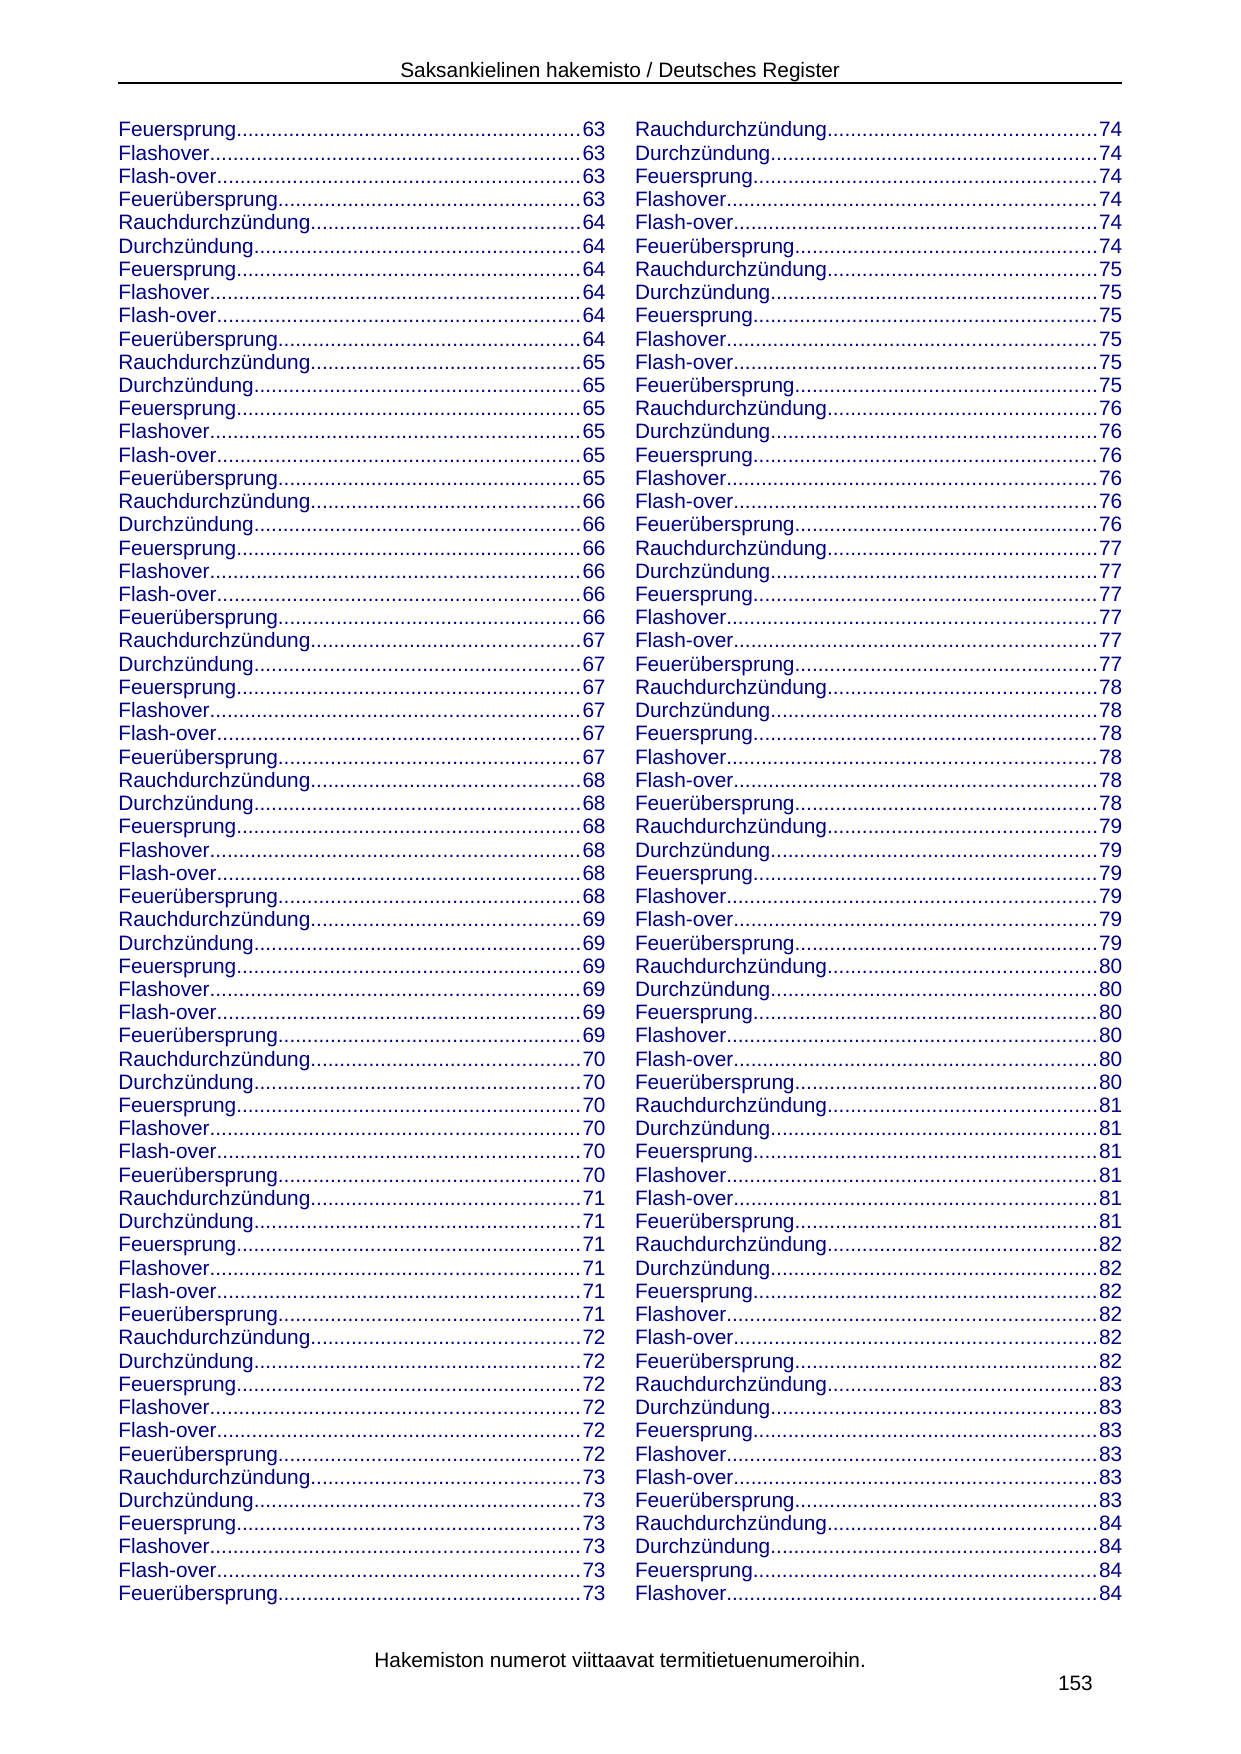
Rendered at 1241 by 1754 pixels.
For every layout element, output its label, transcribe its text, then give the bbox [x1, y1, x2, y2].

text Flashover 75 [635, 327, 1122, 350]
text Flashover 83 [635, 1442, 1122, 1465]
text Flash-over 66 [118, 583, 605, 606]
text Flash-over 69 [118, 1001, 605, 1024]
text Durchzündung 78 [635, 699, 1122, 722]
text Feuersprung 66 [118, 536, 605, 559]
text Flash-over 63 [118, 164, 605, 188]
text Durchzündung 73 [118, 1488, 605, 1512]
text Rauchdurchzündung 70 [118, 1047, 605, 1070]
text Flash-over 78 [635, 768, 1122, 792]
text Durchzündung 72 [118, 1349, 605, 1372]
text Durchzündung 65 [118, 373, 605, 397]
text Durchzündung 83 [635, 1396, 1122, 1419]
text Flashover 73 [118, 1535, 605, 1558]
text Feuerübersprung 66 [118, 606, 605, 629]
text Feuerübersprung 63 [118, 188, 605, 211]
text Feuersprung 74 [635, 164, 1122, 188]
text Feuerübersprung 82 [635, 1349, 1122, 1372]
text Rauchdurchzündung 82 [635, 1233, 1122, 1256]
text Flash-over 75 [635, 350, 1122, 373]
text Feuersprung 71 [118, 1233, 605, 1256]
text Rauchdurchzündung 80 [635, 954, 1122, 977]
text Feuersprung 64 [118, 257, 605, 281]
text Feuersprung 79 [635, 861, 1122, 884]
text Rauchdurchzündung 76 [635, 397, 1122, 420]
text Flash-over 68 [118, 861, 605, 884]
text Feuerübersprung 73 [118, 1581, 605, 1605]
text Durchzündung 71 [118, 1210, 605, 1233]
text Rauchdurchzündung 81 [635, 1094, 1122, 1117]
text Flashover 69 [118, 977, 605, 1001]
text Rauchdurchzündung 74 [635, 118, 1122, 141]
text Feuerübersprung 65 [118, 466, 605, 490]
text Durchzündung 84 [635, 1535, 1122, 1558]
text Feuerübersprung 70 [118, 1163, 605, 1187]
text Feuersprung 77 [635, 583, 1122, 606]
text Flash-over 64 [118, 304, 605, 327]
text Feuersprung 73 [118, 1512, 605, 1535]
text Flash-over 65 [118, 443, 605, 466]
text Flashover 81 [635, 1163, 1122, 1187]
text Flash-over 83 [635, 1465, 1122, 1488]
text Flashover 63 [118, 141, 605, 164]
text Durchzündung 74 [635, 141, 1122, 164]
text Feuersprung 67 [118, 676, 605, 699]
text Flash-over 77 [635, 629, 1122, 652]
text Rauchdurchzündung 75 [635, 257, 1122, 281]
text Feuersprung 65 [118, 397, 605, 420]
text Feuerübersprung 71 [118, 1303, 605, 1326]
text Flashover 74 [635, 188, 1122, 211]
text Feuerübersprung 75 [635, 373, 1122, 397]
text Rauchdurchzündung 71 [118, 1187, 605, 1210]
text Feuerübersprung 83 [635, 1488, 1122, 1512]
text Rauchdurchzündung 69 [118, 908, 605, 931]
text Rauchdurchzündung 78 [635, 676, 1122, 699]
text Flashover 68 [118, 838, 605, 861]
text Feuerübersprung 81 [635, 1210, 1122, 1233]
text Flashover 66 [118, 559, 605, 583]
text Flash-over 67 [118, 722, 605, 745]
text Feuerübersprung 74 [635, 234, 1122, 257]
text Feuersprung 78 [635, 722, 1122, 745]
text Flash-over 73 [118, 1558, 605, 1581]
text Feuersprung 70 [118, 1094, 605, 1117]
text Feuerübersprung 76 [635, 513, 1122, 536]
text Durchzündung 79 [635, 838, 1122, 861]
text Rauchdurchzündung 79 [635, 815, 1122, 838]
text Durchzündung 77 [635, 559, 1122, 583]
text Feuerübersprung 67 [118, 745, 605, 768]
text Flashover 84 [635, 1581, 1122, 1605]
text Durchzündung 80 [635, 977, 1122, 1001]
text Durchzündung 81 [635, 1117, 1122, 1140]
text Flashover 82 [635, 1303, 1122, 1326]
text Flash-over 79 [635, 908, 1122, 931]
text Flashover 79 [635, 884, 1122, 908]
text Durchzündung 75 [635, 281, 1122, 304]
text Flashover 71 [118, 1256, 605, 1279]
text Durchzündung 68 [118, 792, 605, 815]
text Feuersprung 68 [118, 815, 605, 838]
text Rauchdurchzündung 65 [118, 350, 605, 373]
text Flashover 76 [635, 466, 1122, 490]
text Feuersprung 83 [635, 1419, 1122, 1442]
text Rauchdurchzündung 64 [118, 211, 605, 234]
text Rauchdurchzündung 83 [635, 1372, 1122, 1396]
text Flashover 80 [635, 1024, 1122, 1047]
text Flash-over 76 [635, 490, 1122, 513]
text Feuerübersprung 68 [118, 884, 605, 908]
text Feuersprung 72 [118, 1372, 605, 1396]
text Rauchdurchzündung 66 [118, 490, 605, 513]
text Durchzündung 76 [635, 420, 1122, 443]
text Feuersprung 75 [635, 304, 1122, 327]
text Feuersprung 81 [635, 1140, 1122, 1163]
text Feuersprung 63 [118, 118, 605, 141]
text Durchzündung 82 [635, 1256, 1122, 1279]
text Rauchdurchzündung 68 [118, 768, 605, 792]
text Feuersprung 76 [635, 443, 1122, 466]
text Feuersprung 84 [635, 1558, 1122, 1581]
text Flashover 72 [118, 1396, 605, 1419]
text Rauchdurchzündung 73 [118, 1465, 605, 1488]
text Feuersprung 80 [635, 1001, 1122, 1024]
text Flashover 70 [118, 1117, 605, 1140]
text Rauchdurchzündung 84 [635, 1512, 1122, 1535]
text Flash-over 82 [635, 1326, 1122, 1349]
text Rauchdurchzündung 77 [635, 536, 1122, 559]
text Feuerübersprung 69 [118, 1024, 605, 1047]
text Feuerübersprung 64 [118, 327, 605, 350]
text Feuersprung 69 [118, 954, 605, 977]
text Flashover 78 [635, 745, 1122, 768]
text Durchzündung 67 [118, 652, 605, 676]
text Feuerübersprung 72 [118, 1442, 605, 1465]
text Rauchdurchzündung 67 [118, 629, 605, 652]
text Durchzündung 70 [118, 1070, 605, 1094]
text Flashover 77 [635, 606, 1122, 629]
text Flashover 64 [118, 281, 605, 304]
text Feuerübersprung 80 [635, 1070, 1122, 1094]
text Flash-over 71 [118, 1279, 605, 1303]
text Durchzündung 66 [118, 513, 605, 536]
text Durchzündung 69 [118, 931, 605, 954]
text Flashover 67 [118, 699, 605, 722]
text Durchzündung 64 [118, 234, 605, 257]
text Feuerübersprung 78 [635, 792, 1122, 815]
text Flash-over 70 [118, 1140, 605, 1163]
text Feuersprung 82 [635, 1279, 1122, 1303]
text Flash-over 72 [118, 1419, 605, 1442]
text Flash-over 74 [635, 211, 1122, 234]
text Flashover 65 [118, 420, 605, 443]
text Flash-over 80 [635, 1047, 1122, 1070]
text Feuerübersprung 77 [635, 652, 1122, 676]
text Flash-over 81 [635, 1187, 1122, 1210]
text Feuerübersprung 79 [635, 931, 1122, 954]
text Rauchdurchzündung 72 [118, 1326, 605, 1349]
